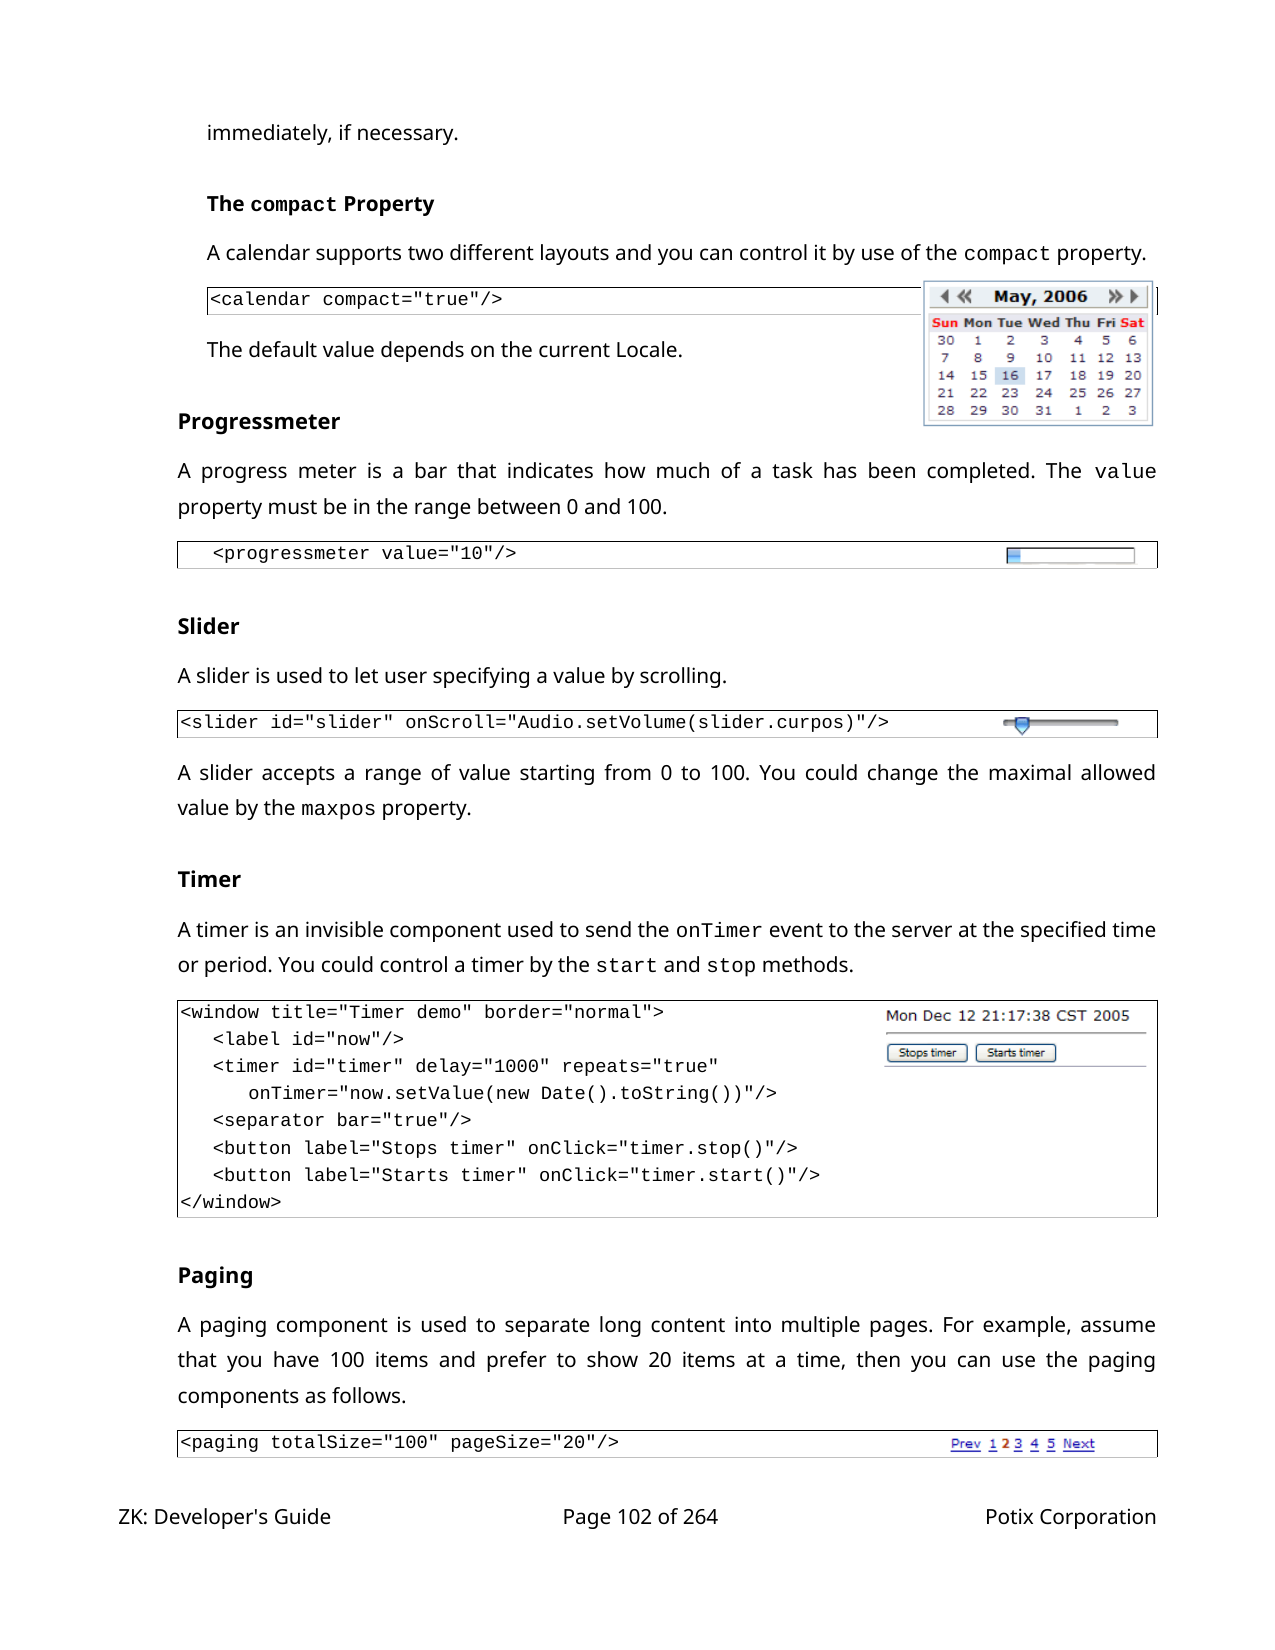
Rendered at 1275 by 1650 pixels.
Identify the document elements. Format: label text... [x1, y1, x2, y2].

text <progressmeter value="10"/> [178, 542, 1157, 568]
text <timer id="timer" delay="1000" repeats="true" [178, 1054, 1157, 1078]
text The default value depends on the current Locale. [207, 335, 921, 363]
subtitle The compact Property [207, 189, 1157, 217]
text A calendar supports two different layouts and you can control it by use of the compact property. [207, 238, 1157, 267]
text </window> [178, 1190, 1157, 1217]
text A slider is used to let user specifying a value by scrolling. [177, 661, 1157, 689]
picture [1003, 545, 1138, 565]
text <slider id="slider" onScroll="Audio.setVolume(slider.curpos)"/> [178, 711, 1157, 737]
picture [921, 277, 1157, 430]
text onTimer="now.setValue(new Date().toString())"/> [178, 1081, 1157, 1105]
text <paging totalSize="100" pageSize="20"/> [178, 1431, 1157, 1457]
text <label id="now"/> [178, 1027, 884, 1051]
text A paging component is used to separate long content into multiple pages. For example, assume that you have 100 items and prefer to show 20 items at a time, then you can use the paging components as follows. [177, 1310, 1157, 1409]
text <button label="Stops timer" onClick="timer.stop()"/> [178, 1136, 1157, 1160]
text <window title="Timer demo" border="normal"> [178, 1001, 1157, 1024]
text immediately, if necessary. [207, 118, 1157, 146]
text A progress meter is a bar that indicates how much of a task has been completed. The value property must be in the range between 0 and 100. [177, 456, 1157, 520]
text <button label="Starts timer" onClick="timer.start()"/> [178, 1163, 1157, 1187]
picture [884, 1007, 1147, 1067]
text A timer is an invisible component used to send the onTimer event to the server at the specified time or period. You could control a timer by the start and stop methods. [177, 915, 1157, 979]
text <separator bar="true"/> [178, 1108, 1157, 1133]
text <calendar compact="true"/> [208, 288, 921, 314]
text A slider accepts a range of value starting from 0 to 100. You could change the maximal allowed value by the maxpos property. [177, 758, 1157, 822]
subtitle Slider [177, 611, 1157, 641]
subtitle Timer [177, 864, 1157, 894]
picture [947, 1431, 1100, 1456]
subtitle Paging [177, 1260, 1157, 1290]
picture [1001, 716, 1123, 736]
subtitle Progressmeter [177, 406, 1157, 436]
